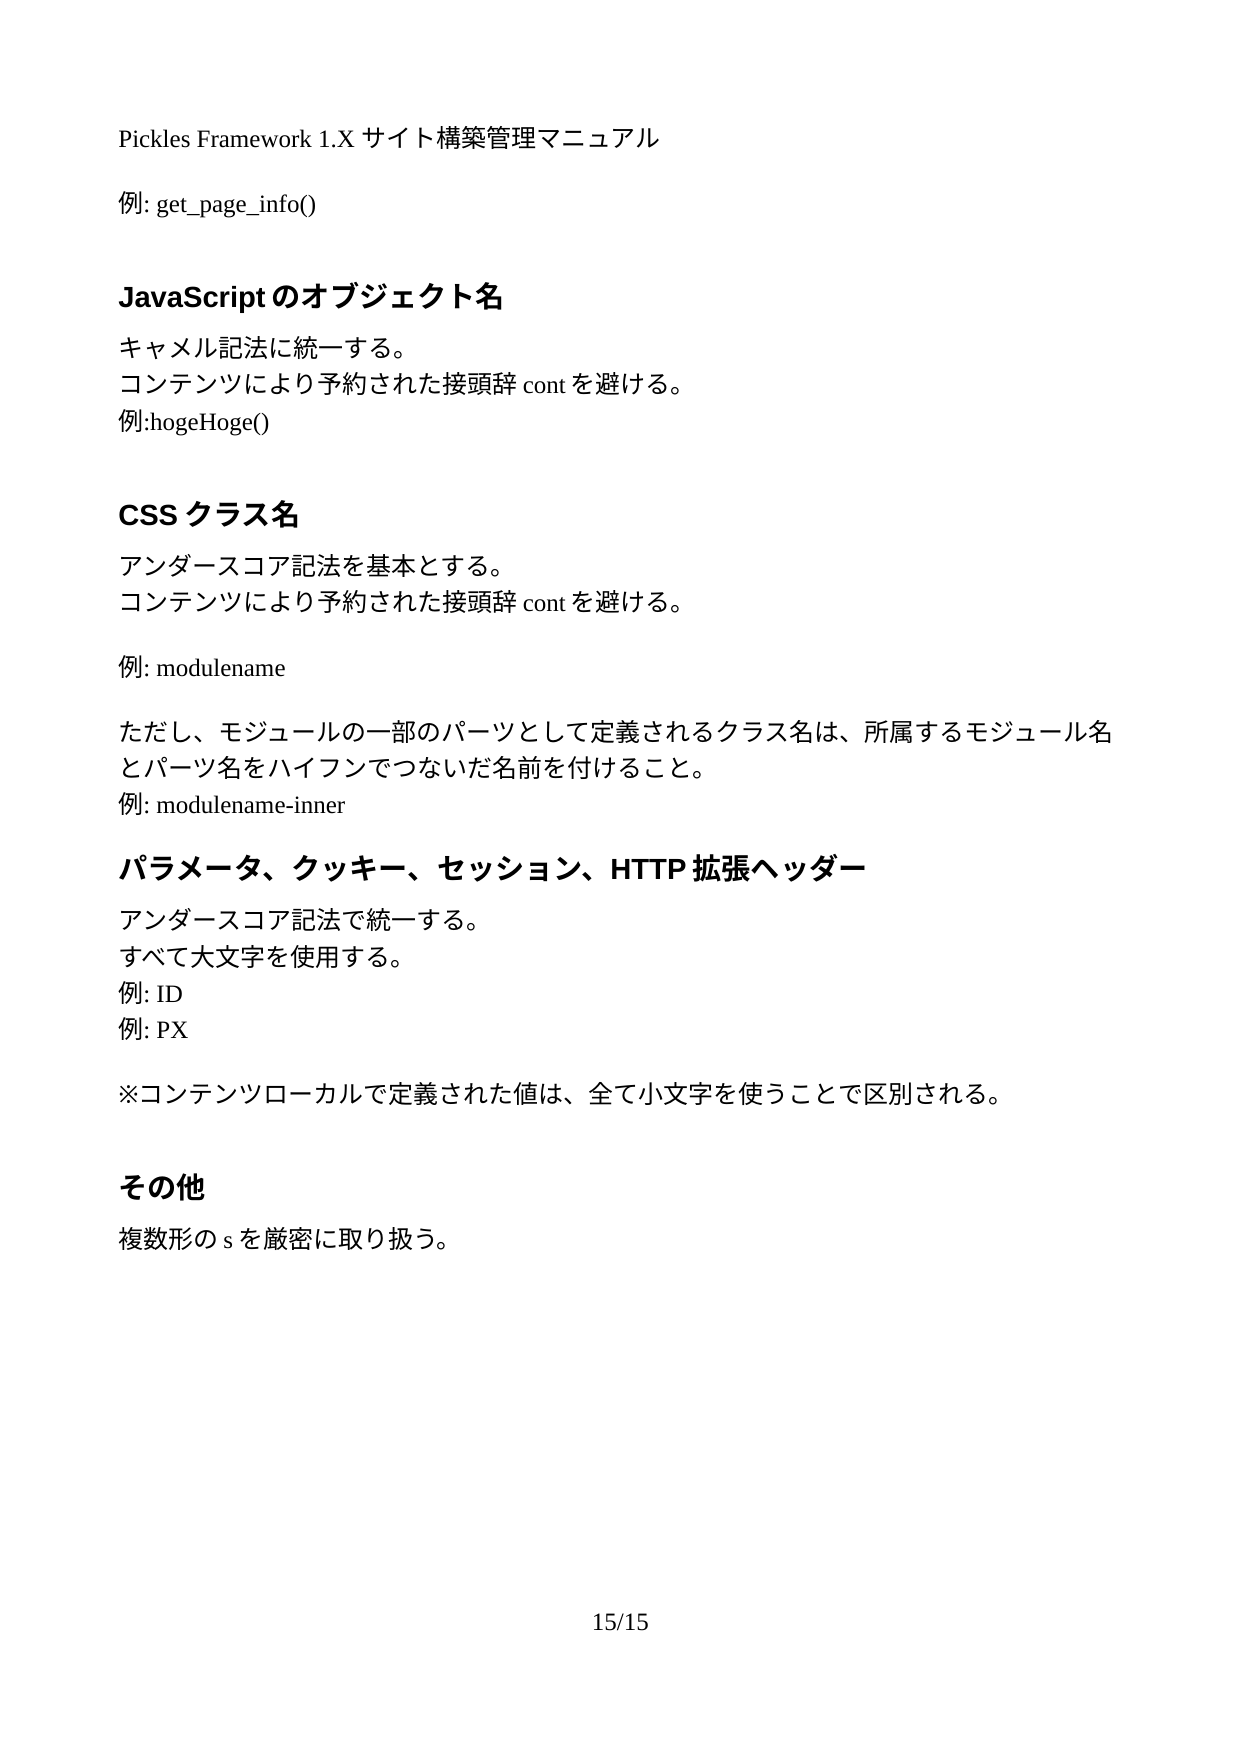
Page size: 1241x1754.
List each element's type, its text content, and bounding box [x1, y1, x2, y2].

text ※コンテンツローカルで定義された値は、全て小文字を使うことで区別される。 [118, 1074, 1122, 1111]
text 複数形のsを厳密に取り扱う。 [118, 1219, 1122, 1256]
text 例: ID [118, 973, 1122, 1009]
text コンテンツにより予約された接頭辞contを避ける。 [118, 582, 1122, 618]
text 例:hogeHoge() [118, 401, 1122, 437]
subtitle CSSクラス名 [118, 491, 1122, 533]
subtitle パラメータ、クッキー、セッション、HTTP拡張ヘッダー [118, 846, 1122, 888]
text 例: modulename [118, 647, 1122, 683]
text アンダースコア記法で統一する。 [118, 901, 1122, 937]
subtitle その他 [118, 1164, 1122, 1207]
subtitle JavaScriptのオブジェクト名 [118, 274, 1122, 316]
text 例: modulename-inner [118, 785, 1122, 821]
text コンテンツにより予約された接頭辞contを避ける。 [118, 365, 1122, 401]
text 例: get_page_info() [118, 184, 1122, 220]
text 例: PX [118, 1009, 1122, 1046]
text すべて大文字を使用する。 [118, 937, 1122, 973]
text アンダースコア記法を基本とする。 [118, 546, 1122, 582]
text キャメル記法に統一する。 [118, 329, 1122, 365]
text ただし、モジュールの一部のパーツとして定義されるクラス名は、所属するモジュール名とパーツ名をハイフンでつないだ名前を付けること。 [118, 712, 1122, 785]
